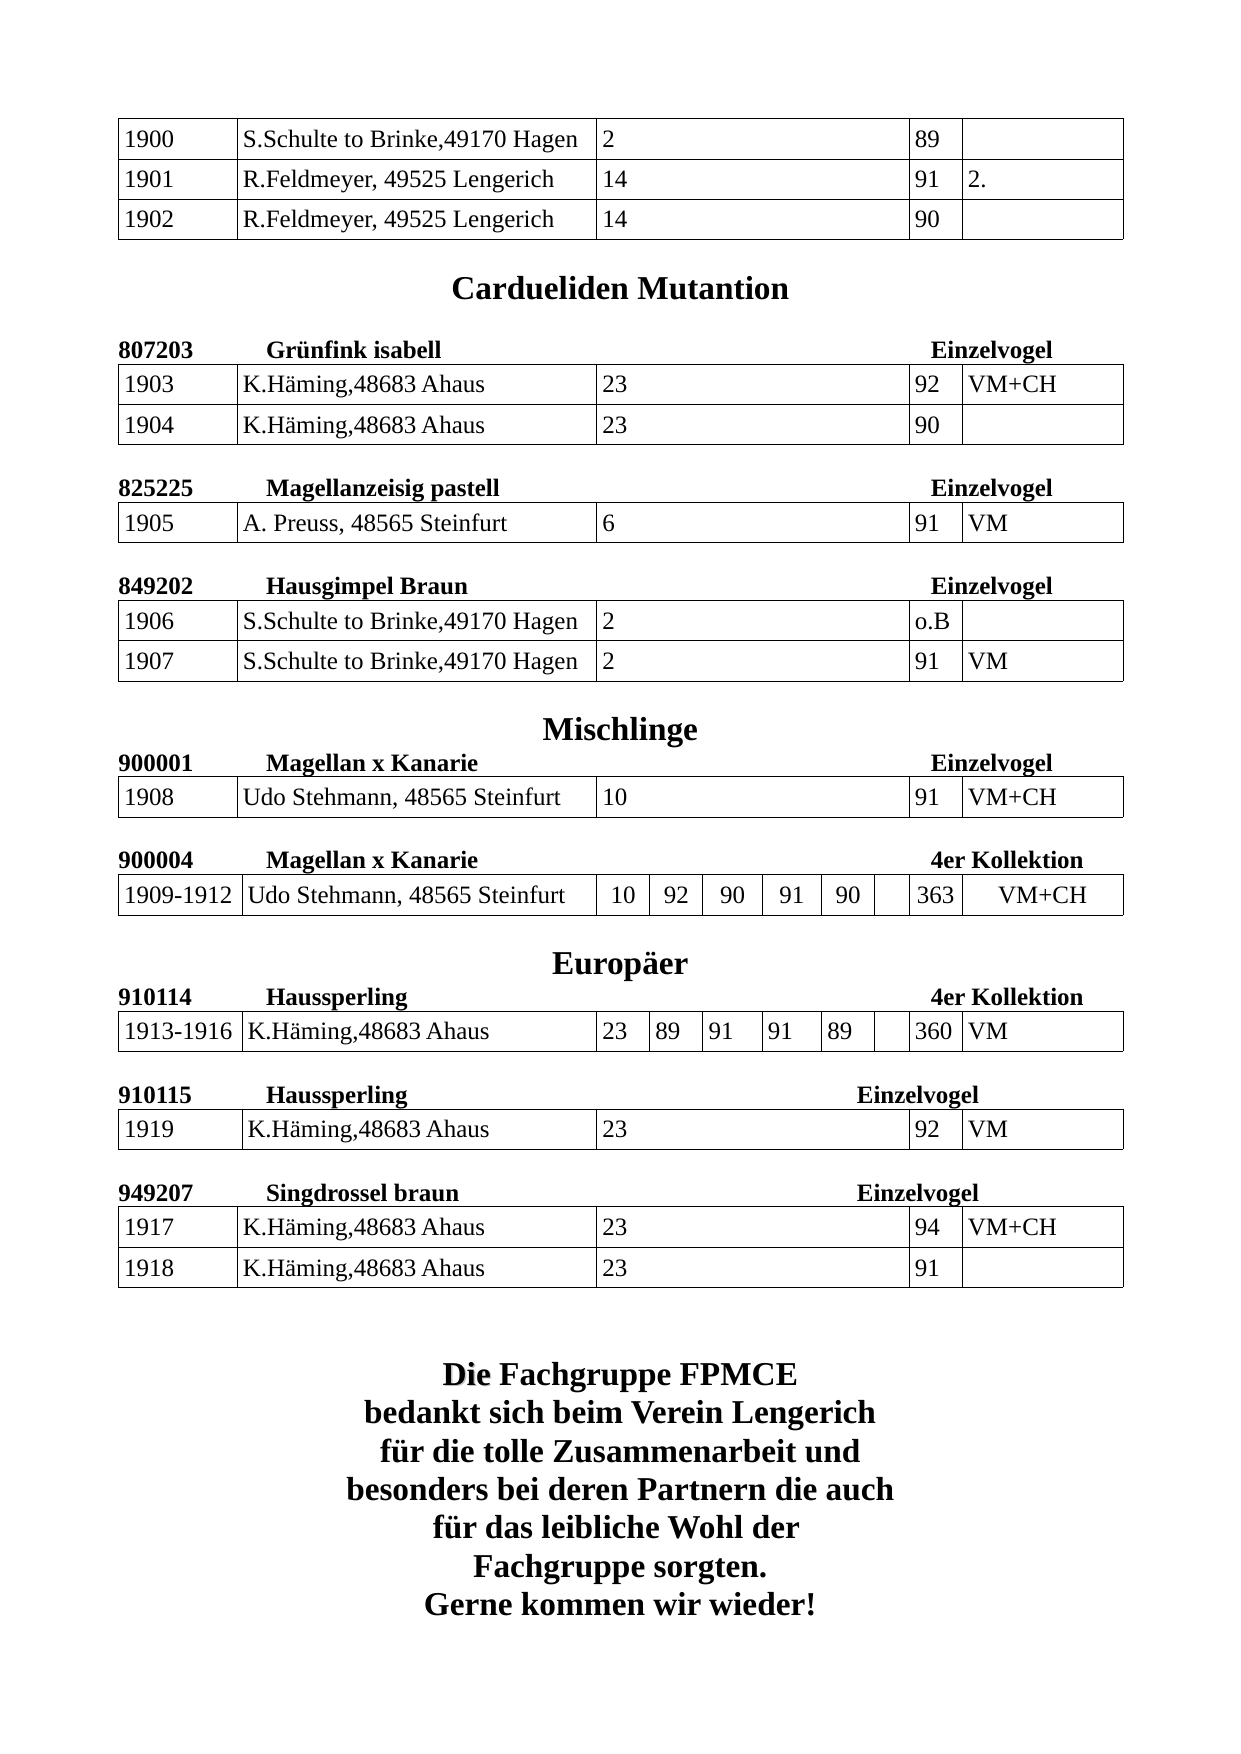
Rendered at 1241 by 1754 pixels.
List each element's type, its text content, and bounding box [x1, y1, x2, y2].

table_header VM [963, 503, 1123, 542]
table_cell S.Schulte to Brinke,49170 Hagen [238, 641, 596, 681]
table_cell 1904 [119, 405, 237, 444]
table_header 1906 [119, 601, 237, 640]
table_header K.Häming,48683 Ahaus [243, 1012, 596, 1051]
text Gerne kommen wir wieder! [118, 1584, 1122, 1623]
table_header 91 [763, 875, 821, 915]
text besonders bei deren Partnern die auch [118, 1469, 1122, 1508]
table_header 23 [597, 1012, 649, 1051]
text 900001 Magellan x Kanarie Einzelvogel [118, 748, 1122, 776]
table_cell 1902 [119, 200, 237, 239]
table_header 2 [597, 601, 909, 640]
table_header S.Schulte to Brinke,49170 Hagen [238, 601, 596, 640]
table_cell 14 [597, 160, 909, 199]
table_cell 1918 [119, 1248, 237, 1287]
table_header 1913-1916 [119, 1012, 242, 1051]
table_header 89 [650, 1012, 702, 1051]
table_header 360 [910, 1012, 962, 1051]
text für die tolle Zusammenarbeit und [118, 1431, 1122, 1469]
table_header 92 [910, 365, 962, 404]
text bedankt sich beim Verein Lengerich [118, 1393, 1122, 1431]
table_header K.Häming,48683 Ahaus [243, 1110, 596, 1149]
table_header Udo Stehmann, 48565 Steinfurt [238, 777, 596, 817]
table_header 94 [910, 1207, 962, 1247]
text 825225 Magellanzeisig pastell Einzelvogel [118, 473, 1122, 502]
text Cardueliden Mutantion [118, 268, 1122, 306]
text Die Fachgruppe FPMCE [118, 1354, 1122, 1393]
table_header 92 [910, 1110, 962, 1149]
table_header 91 [763, 1012, 821, 1051]
table_header VM [963, 1012, 1123, 1051]
table_cell [963, 1248, 1123, 1287]
table_header 89 [822, 1012, 874, 1051]
table_cell VM [963, 641, 1123, 681]
table_header Udo Stehmann, 48565 Steinfurt [243, 875, 596, 915]
table_cell R.Feldmeyer, 49525 Lengerich [238, 160, 596, 199]
table_header 1908 [119, 777, 237, 817]
table_header o.B [910, 601, 962, 640]
table_header VM [963, 1110, 1123, 1149]
text 949207 Singdrossel braun Einzelvogel [118, 1178, 1122, 1206]
table_header 23 [597, 365, 909, 404]
text 807203 Grünfink isabell Einzelvogel [118, 335, 1122, 364]
table_header VM+CH [963, 1207, 1123, 1247]
table_header 10 [597, 777, 909, 817]
table_header 90 [822, 875, 874, 915]
table_header A. Preuss, 48565 Steinfurt [238, 503, 596, 542]
table_cell R.Feldmeyer, 49525 Lengerich [238, 200, 596, 239]
table_header 1909-1912 [119, 875, 242, 915]
table_header VM+CH [963, 365, 1123, 404]
table_header [875, 1012, 909, 1051]
table_cell 90 [910, 200, 962, 239]
text 849202 Hausgimpel Braun Einzelvogel [118, 571, 1122, 600]
table_cell 91 [910, 1248, 962, 1287]
table_header K.Häming,48683 Ahaus [238, 365, 596, 404]
table_cell 23 [597, 405, 909, 444]
table_header 363 [910, 875, 962, 915]
table_cell 2 [597, 641, 909, 681]
table_header VM+CH [963, 875, 1123, 915]
table_header 90 [703, 875, 762, 915]
table_cell [963, 119, 1123, 158]
table_cell [963, 200, 1123, 239]
text 910115 Haussperling Einzelvogel [118, 1080, 1122, 1108]
table_header 23 [597, 1110, 909, 1149]
table_cell S.Schulte to Brinke,49170 Hagen [238, 119, 596, 158]
table_cell 23 [597, 1248, 909, 1287]
table_header 91 [910, 777, 962, 817]
table_cell 14 [597, 200, 909, 239]
text Mischlinge [118, 709, 1122, 748]
table_cell 90 [910, 405, 962, 444]
table_cell 2 [597, 119, 909, 158]
table_header 1903 [119, 365, 237, 404]
table_cell 1900 [119, 119, 237, 158]
table_header K.Häming,48683 Ahaus [238, 1207, 596, 1247]
table_header [963, 601, 1123, 640]
text Fachgruppe sorgten. [118, 1546, 1122, 1584]
table_cell [963, 405, 1123, 444]
table_cell K.Häming,48683 Ahaus [238, 1248, 596, 1287]
table_header 10 [597, 875, 649, 915]
text Europäer [118, 943, 1122, 982]
table_header 1905 [119, 503, 237, 542]
text 910114 Haussperling 4er Kollektion [118, 982, 1122, 1011]
table_header 91 [910, 503, 962, 542]
table_cell 89 [910, 119, 962, 158]
table_header 92 [650, 875, 702, 915]
table_cell 2. [963, 160, 1123, 199]
table_cell 91 [910, 160, 962, 199]
table_header 6 [597, 503, 909, 542]
table_header VM+CH [963, 777, 1123, 817]
table_header 1919 [119, 1110, 242, 1149]
text für das leibliche Wohl der [118, 1508, 1122, 1546]
table_cell 1907 [119, 641, 237, 681]
table_cell 91 [910, 641, 962, 681]
table_header 1917 [119, 1207, 237, 1247]
table_cell K.Häming,48683 Ahaus [238, 405, 596, 444]
text 900004 Magellan x Kanarie 4er Kollektion [118, 846, 1122, 874]
table_header 91 [703, 1012, 762, 1051]
table_header 23 [597, 1207, 909, 1247]
table_cell 1901 [119, 160, 237, 199]
table_header [875, 875, 909, 915]
